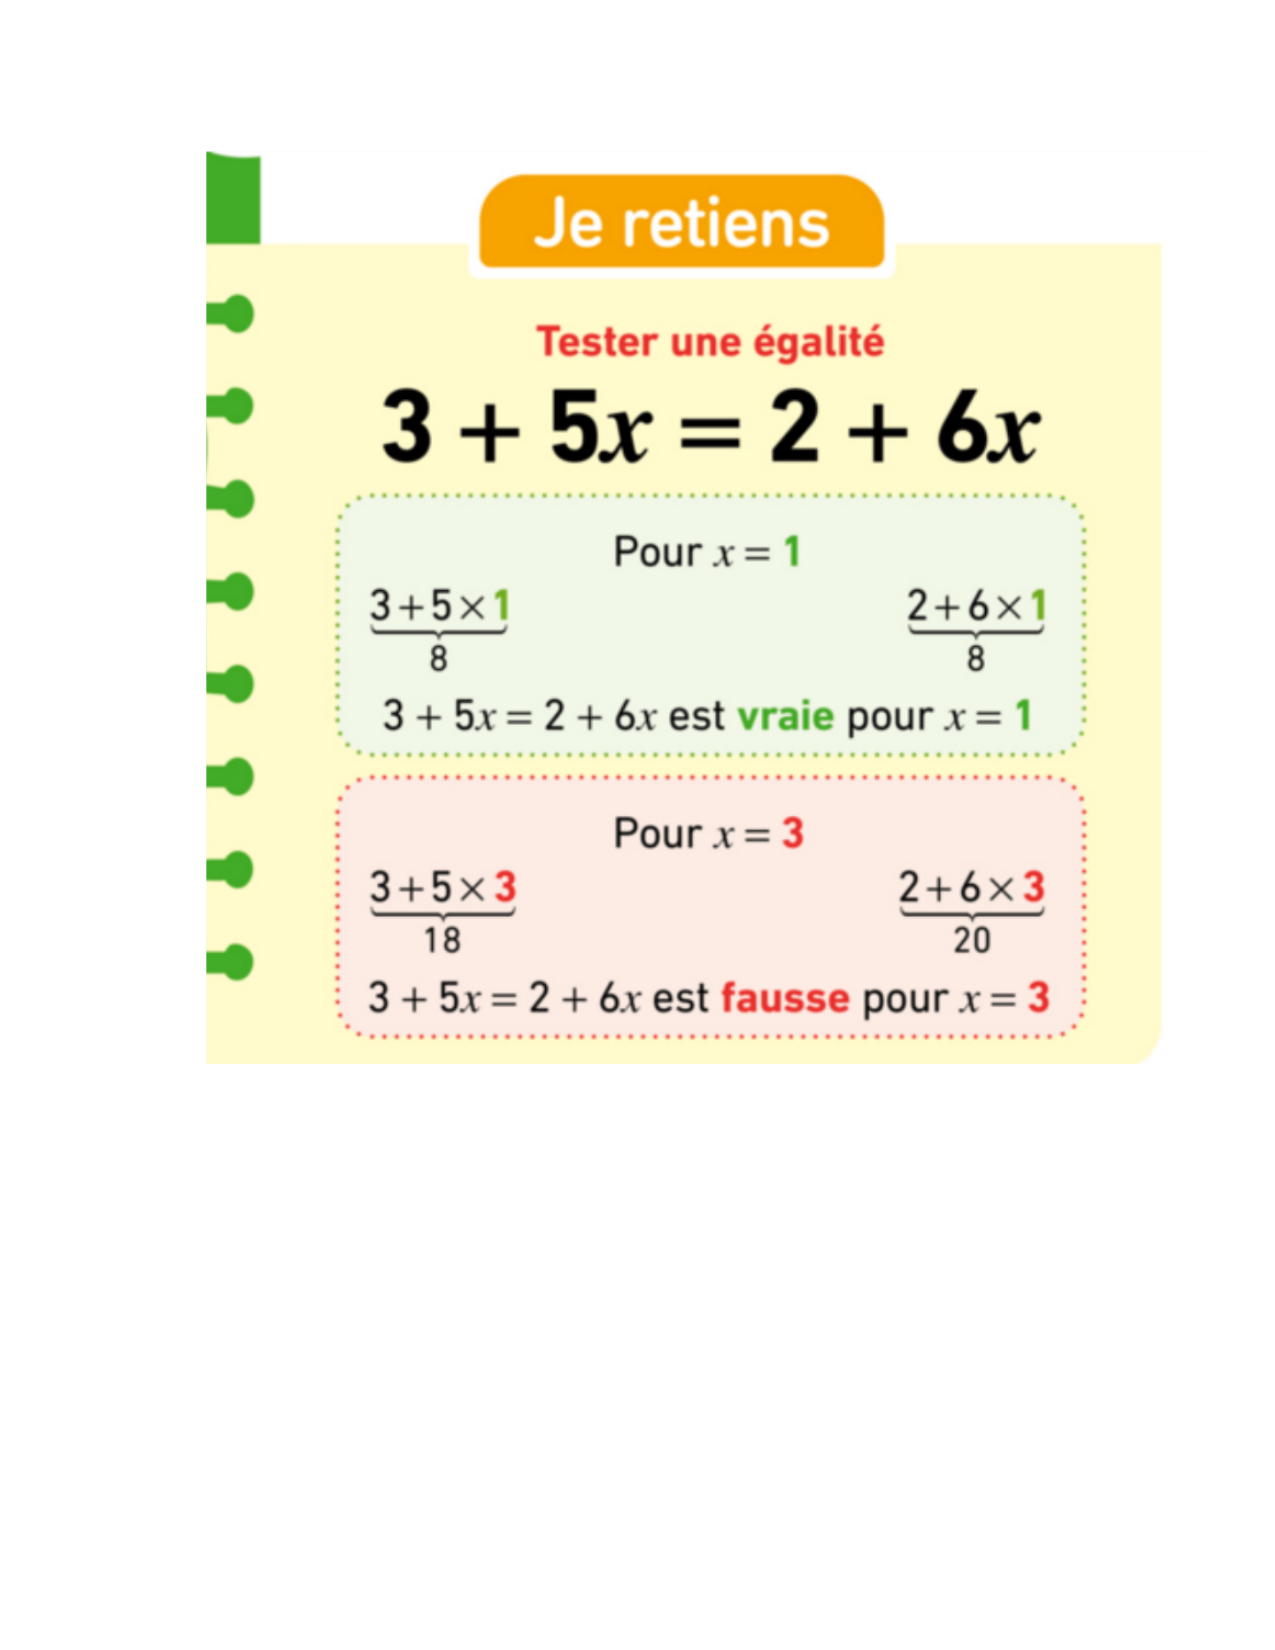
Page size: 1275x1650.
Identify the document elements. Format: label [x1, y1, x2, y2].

picture [206, 150, 1211, 1064]
